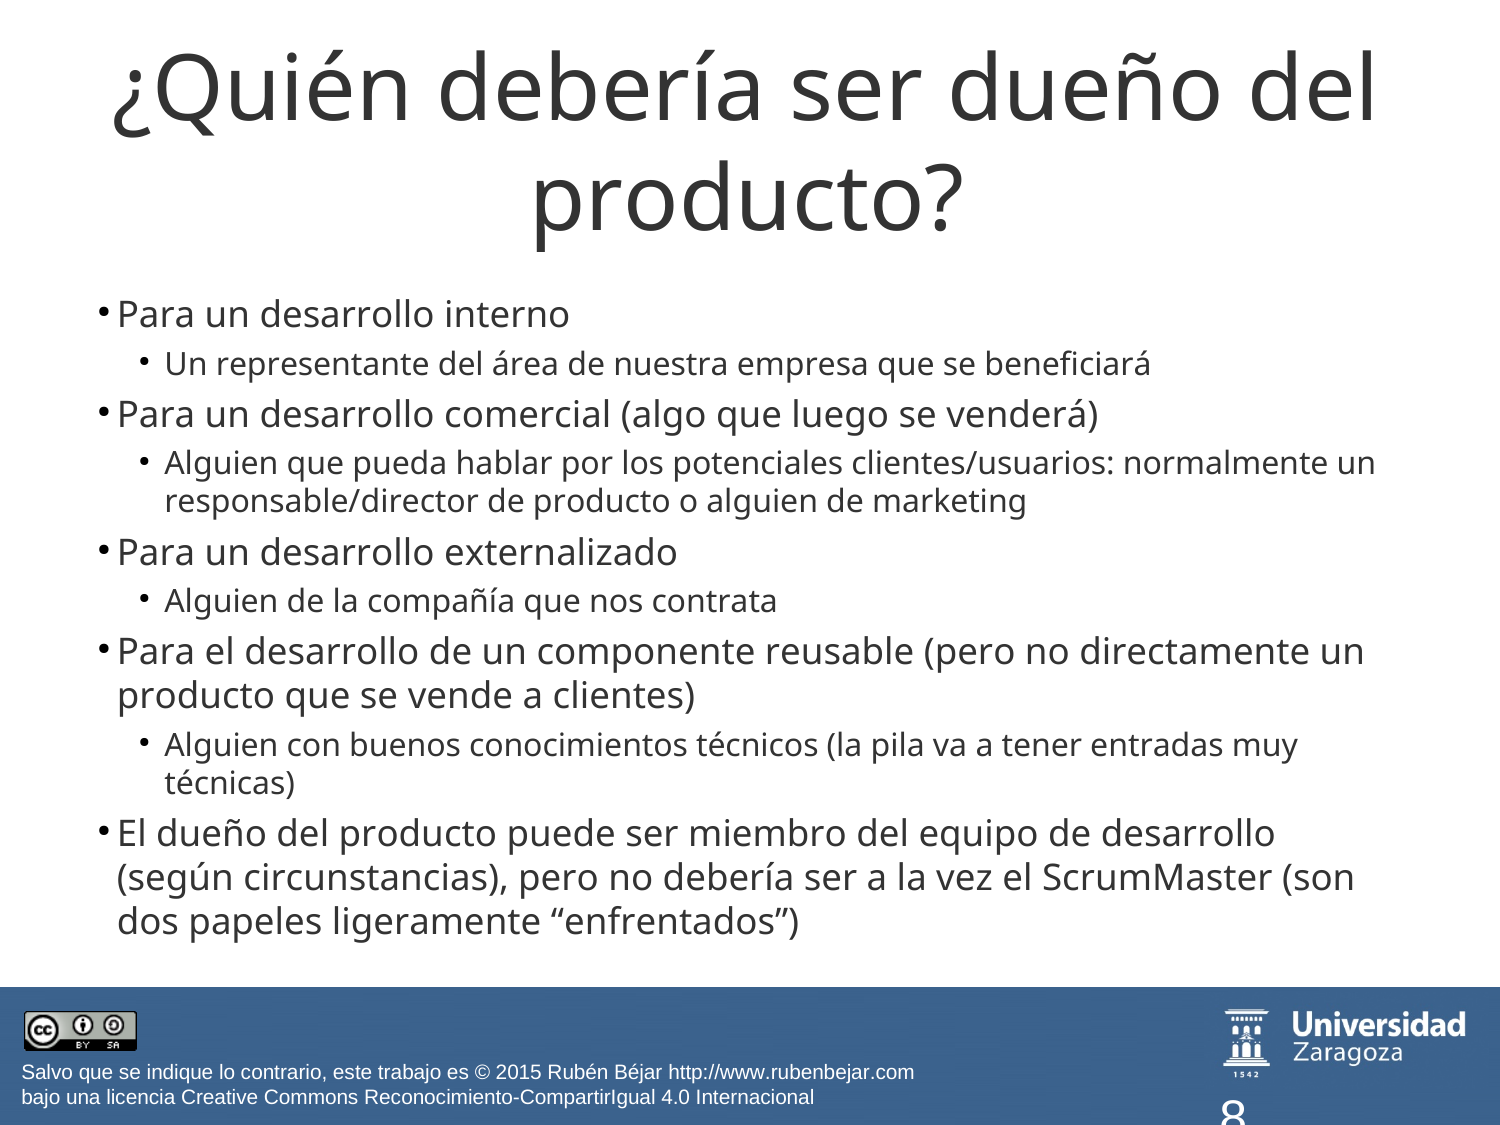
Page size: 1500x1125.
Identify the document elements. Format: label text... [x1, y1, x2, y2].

picture [1226, 1119, 1240, 1125]
title ¿Quién debería ser dueño del producto? [74, 21, 1420, 257]
list Para un desarrollo interno Un representante del área de nuestra empresa que se beneficiará Para un desarrollo comercial (algo que luego se venderá) Alguien que pueda hablar por los potenciales clientes/usuarios: normalmente un responsable/director de producto o alguien de marketing Para un desarrollo externalizado Alguien de la compañía que nos contrata Para el desarrollo de un componente reusable (pero no directamente un producto que se vende a clientes) Alguien con buenos conocimientos técnicos (la pila va a tener entradas muy técnicas) El dueño del producto puede ser miembro del equipo de desarrollo (según circunstancias), pero no debería ser a la vez el ScrumMaster (son dos papeles ligeramente “enfrentados”) [82, 283, 1418, 957]
picture [0, 987, 1500, 1125]
picture [1226, 1103, 1239, 1115]
